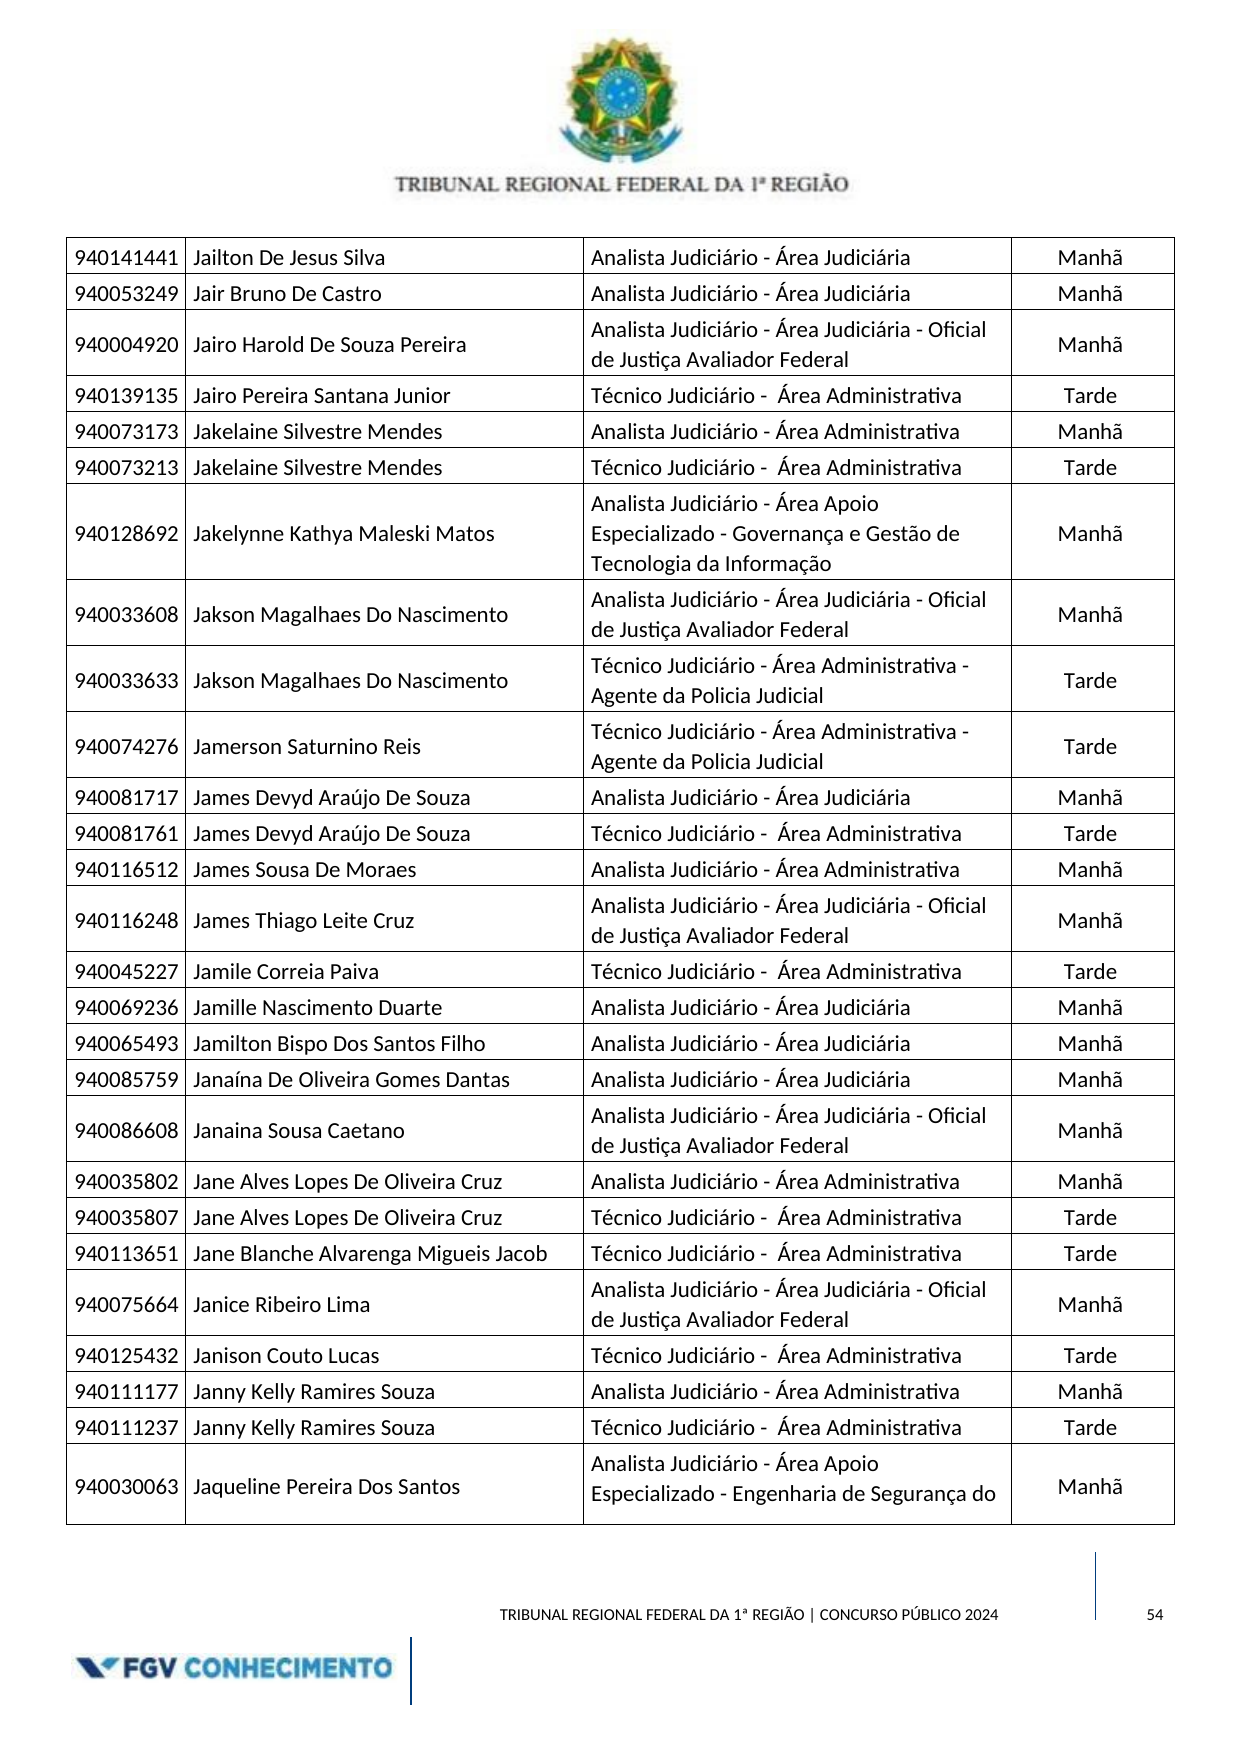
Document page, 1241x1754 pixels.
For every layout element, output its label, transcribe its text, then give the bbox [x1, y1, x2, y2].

table_cell Manhã [1012, 1024, 1174, 1059]
table_cell Jairo Harold De Souza Pereira [186, 310, 583, 375]
table_cell Manhã [1012, 412, 1174, 447]
table_cell Jakson Magalhaes Do Nascimento [186, 646, 583, 711]
table_cell 940081717 [67, 778, 185, 813]
table_cell Técnico Judiciário - Área Administrativa [584, 1408, 1011, 1443]
table_cell 940116512 [67, 850, 185, 885]
table_cell Jairo Pereira Santana Junior [186, 376, 583, 411]
table_cell Analista Judiciário - Área Administrativa [584, 850, 1011, 885]
table_cell Técnico Judiciário - Área Administrativa [584, 1336, 1011, 1371]
table_cell 940073173 [67, 412, 185, 447]
table_cell Manhã [1012, 1096, 1174, 1161]
table_cell Analista Judiciário - Área Judiciária [584, 988, 1011, 1023]
table_cell Manhã [1012, 484, 1174, 579]
table_cell 940128692 [67, 484, 185, 579]
table_cell Técnico Judiciário - Área Administrativa [584, 448, 1011, 483]
table_cell Tarde [1012, 1336, 1174, 1371]
table_cell Manhã [1012, 1060, 1174, 1095]
table_cell 940111237 [67, 1408, 185, 1443]
table_cell Jamerson Saturnino Reis [186, 712, 583, 777]
table_cell Janaína De Oliveira Gomes Dantas [186, 1060, 583, 1095]
table_cell Manhã [1012, 1372, 1174, 1407]
table_cell Janison Couto Lucas [186, 1336, 583, 1371]
table_cell 940111177 [67, 1372, 185, 1407]
table_cell Analista Judiciário - Área Judiciária - Oficial de Justiça Avaliador Federal [584, 310, 1011, 375]
table_cell 940073213 [67, 448, 185, 483]
table_cell James Devyd Araújo De Souza [186, 814, 583, 849]
table_cell 940116248 [67, 886, 185, 951]
table_cell Manhã [1012, 886, 1174, 951]
table_cell Manhã [1012, 238, 1174, 273]
table_cell Jailton De Jesus Silva [186, 238, 583, 273]
table_cell 940075664 [67, 1270, 185, 1335]
table_cell Técnico Judiciário - Área Administrativa - Agente da Policia Judicial [584, 646, 1011, 711]
table_cell Jakson Magalhaes Do Nascimento [186, 580, 583, 645]
table_cell Tarde [1012, 448, 1174, 483]
table_cell 940081761 [67, 814, 185, 849]
table_cell Janny Kelly Ramires Souza [186, 1372, 583, 1407]
table_cell James Thiago Leite Cruz [186, 886, 583, 951]
table_cell 940053249 [67, 274, 185, 309]
table_cell Jakelaine Silvestre Mendes [186, 448, 583, 483]
table_cell Manhã [1012, 274, 1174, 309]
table_cell Manhã [1012, 850, 1174, 885]
table_cell Jane Alves Lopes De Oliveira Cruz [186, 1198, 583, 1233]
table_cell Jakelynne Kathya Maleski Matos [186, 484, 583, 579]
table_cell 940113651 [67, 1234, 185, 1269]
table_cell Jakelaine Silvestre Mendes [186, 412, 583, 447]
table_cell Técnico Judiciário - Área Administrativa [584, 376, 1011, 411]
table_cell 940004920 [67, 310, 185, 375]
table_cell Analista Judiciário - Área Judiciária - Oficial de Justiça Avaliador Federal [584, 1096, 1011, 1161]
table_cell 940085759 [67, 1060, 185, 1095]
table_cell Analista Judiciário - Área Apoio Especializado - Engenharia de Segurança do [584, 1444, 1011, 1524]
table_cell 940086608 [67, 1096, 185, 1161]
table_cell Tarde [1012, 1234, 1174, 1269]
table_cell Jamile Correia Paiva [186, 952, 583, 987]
table_cell Analista Judiciário - Área Apoio Especializado - Governança e Gestão de Tecnologia da Informação [584, 484, 1011, 579]
table_cell Tarde [1012, 1198, 1174, 1233]
table_cell Analista Judiciário - Área Judiciária - Oficial de Justiça Avaliador Federal [584, 1270, 1011, 1335]
table_cell James Sousa De Moraes [186, 850, 583, 885]
table_cell Jamille Nascimento Duarte [186, 988, 583, 1023]
table_cell 940033608 [67, 580, 185, 645]
table_cell Analista Judiciário - Área Judiciária [584, 274, 1011, 309]
table_cell 940035802 [67, 1162, 185, 1197]
table_cell Tarde [1012, 814, 1174, 849]
table_cell Tarde [1012, 952, 1174, 987]
table_cell 940030063 [67, 1444, 185, 1524]
table_cell Técnico Judiciário - Área Administrativa [584, 1234, 1011, 1269]
table_cell 940035807 [67, 1198, 185, 1233]
table_cell Jaqueline Pereira Dos Santos [186, 1444, 583, 1524]
table_cell Analista Judiciário - Área Judiciária [584, 1060, 1011, 1095]
table_cell Técnico Judiciário - Área Administrativa - Agente da Policia Judicial [584, 712, 1011, 777]
table_cell Tarde [1012, 712, 1174, 777]
table_cell 940141441 [67, 238, 185, 273]
table_cell 940074276 [67, 712, 185, 777]
table_cell Analista Judiciário - Área Judiciária - Oficial de Justiça Avaliador Federal [584, 886, 1011, 951]
table_cell Analista Judiciário - Área Administrativa [584, 1372, 1011, 1407]
table_cell Jane Blanche Alvarenga Migueis Jacob [186, 1234, 583, 1269]
table_cell Manhã [1012, 310, 1174, 375]
table_cell Janny Kelly Ramires Souza [186, 1408, 583, 1443]
table_cell Tarde [1012, 646, 1174, 711]
table_cell Manhã [1012, 1444, 1174, 1524]
table_cell Manhã [1012, 580, 1174, 645]
table_cell Técnico Judiciário - Área Administrativa [584, 952, 1011, 987]
table_cell Analista Judiciário - Área Judiciária - Oficial de Justiça Avaliador Federal [584, 580, 1011, 645]
table_cell Analista Judiciário - Área Administrativa [584, 412, 1011, 447]
table_cell Tarde [1012, 1408, 1174, 1443]
table_cell Janice Ribeiro Lima [186, 1270, 583, 1335]
table_cell Manhã [1012, 1162, 1174, 1197]
table_cell Jane Alves Lopes De Oliveira Cruz [186, 1162, 583, 1197]
table_cell 940033633 [67, 646, 185, 711]
table_cell Tarde [1012, 376, 1174, 411]
table_cell Analista Judiciário - Área Judiciária [584, 778, 1011, 813]
table_cell Janaina Sousa Caetano [186, 1096, 583, 1161]
table_cell Analista Judiciário - Área Administrativa [584, 1162, 1011, 1197]
table_cell Manhã [1012, 1270, 1174, 1335]
table_cell Manhã [1012, 988, 1174, 1023]
table_cell James Devyd Araújo De Souza [186, 778, 583, 813]
table_cell 940069236 [67, 988, 185, 1023]
table_cell 940125432 [67, 1336, 185, 1371]
table_cell 940139135 [67, 376, 185, 411]
table_cell Analista Judiciário - Área Judiciária [584, 238, 1011, 273]
table_cell Manhã [1012, 778, 1174, 813]
table_cell Analista Judiciário - Área Judiciária [584, 1024, 1011, 1059]
table_cell Técnico Judiciário - Área Administrativa [584, 1198, 1011, 1233]
table_cell Técnico Judiciário - Área Administrativa [584, 814, 1011, 849]
table_cell Jamilton Bispo Dos Santos Filho [186, 1024, 583, 1059]
table_cell 940065493 [67, 1024, 185, 1059]
table_cell Jair Bruno De Castro [186, 274, 583, 309]
table_cell 940045227 [67, 952, 185, 987]
